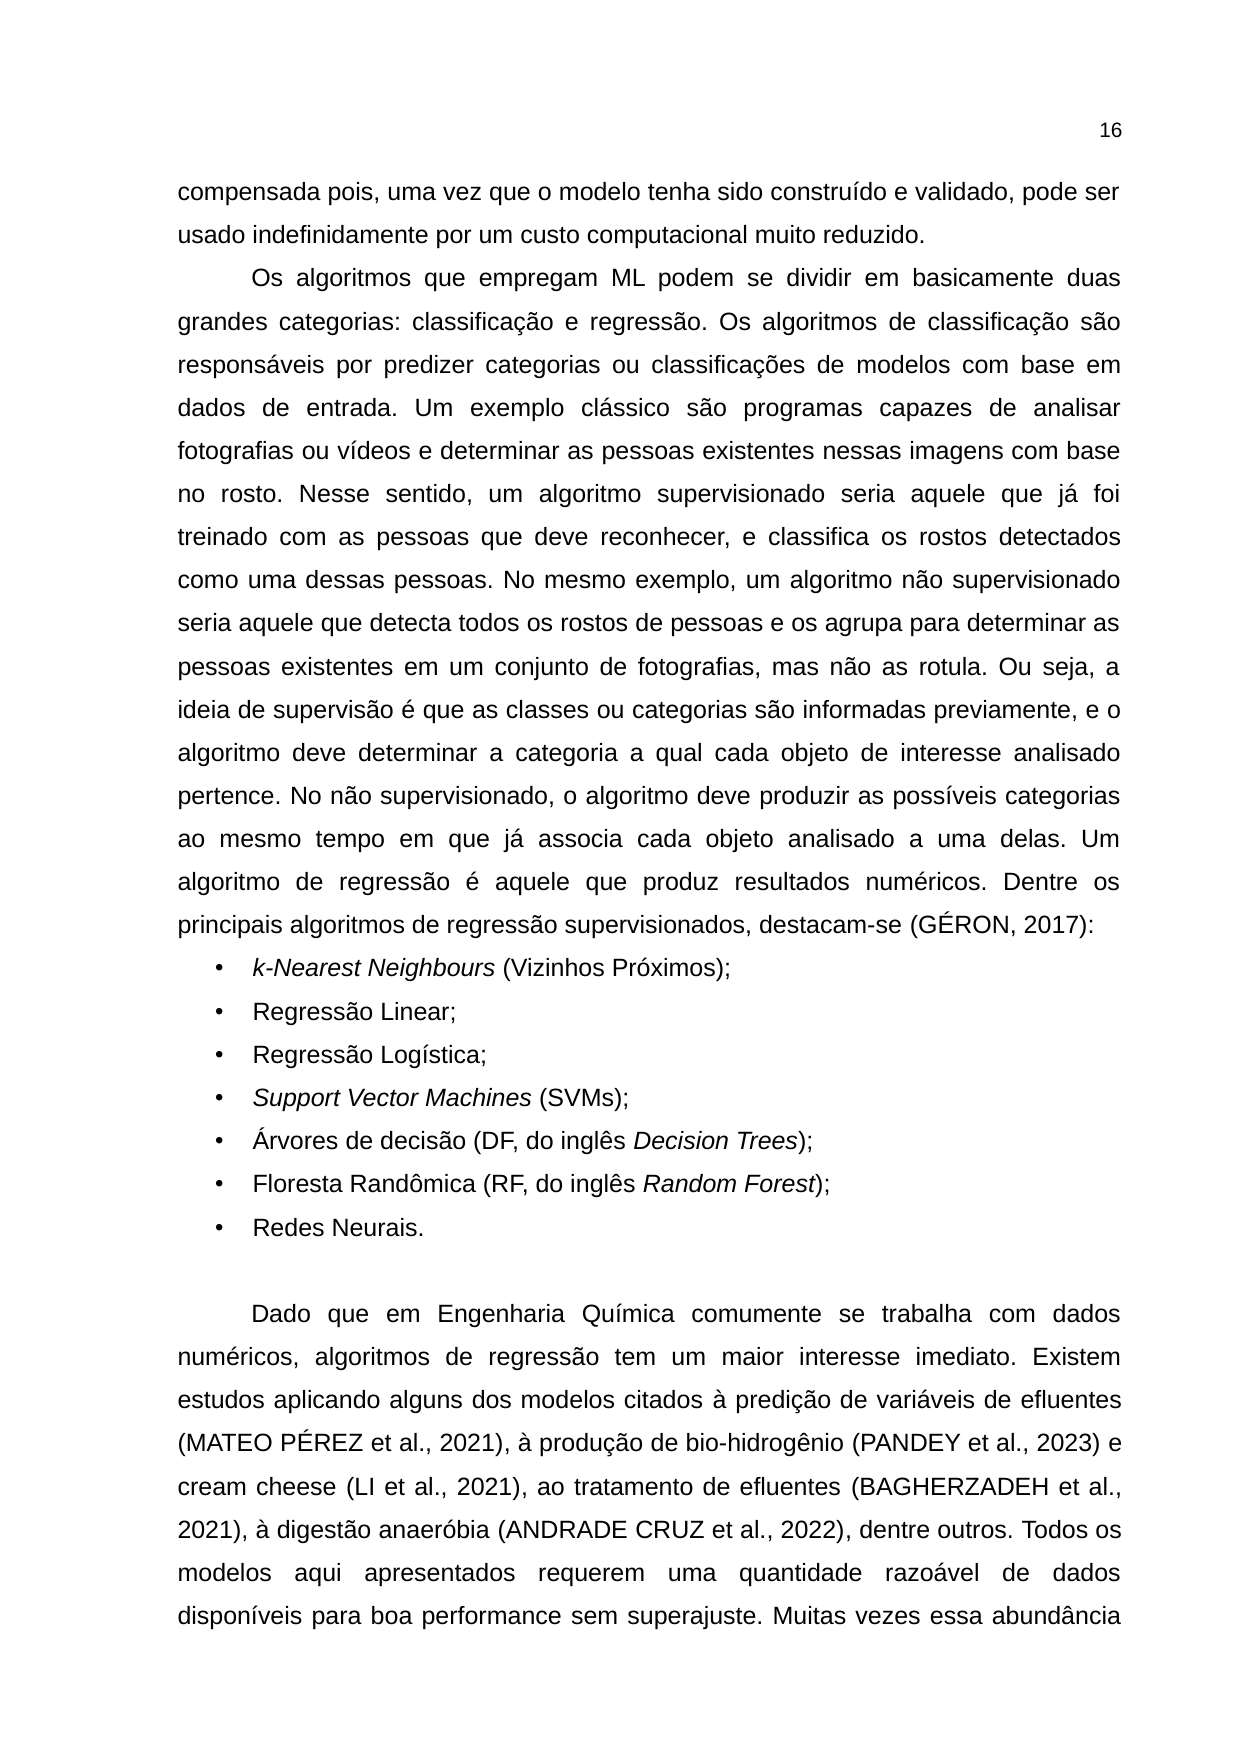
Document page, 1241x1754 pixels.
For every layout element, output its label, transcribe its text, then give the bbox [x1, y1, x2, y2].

list Floresta Randômica (RF, do inglês Random Forest); [215, 1169, 1122, 1198]
list k-Nearest Neighbours (Vizinhos Próximos); [215, 953, 1122, 982]
text compensada pois, uma vez que o modelo tenha sido construído e validado, pode ser usado indefinidamente por um custo computacional muito reduzido. [177, 177, 1122, 249]
list Regressão Logística; [215, 1040, 1122, 1069]
text Os algoritmos que empregam ML podem se dividir em basicamente duas grandes categorias: classificação e regressão. Os algoritmos de classificação são responsáveis por predizer categorias ou classificações de modelos com base em dados de entrada. Um exemplo clássico são programas capazes de analisar fotografias ou vídeos e determinar as pessoas existentes nessas imagens com base no rosto. Nesse sentido, um algoritmo supervisionado seria aquele que já foi treinado com as pessoas que deve reconhecer, e classifica os rostos detectados como uma dessas pessoas. No mesmo exemplo, um algoritmo não supervisionado seria aquele que detecta todos os rostos de pessoas e os agrupa para determinar as pessoas existentes em um conjunto de fotografias, mas não as rotula. Ou seja, a ideia de supervisão é que as classes ou categorias são informadas previamente, e o algoritmo deve determinar a categoria a qual cada objeto de interesse analisado pertence. No não supervisionado, o algoritmo deve produzir as possíveis categorias ao mesmo tempo em que já associa cada objeto analisado a uma delas. Um algoritmo de regressão é aquele que produz resultados numéricos. Dentre os principais algoritmos de regressão supervisionados, destacam-se (GÉRON, 2017): [177, 263, 1122, 939]
list Regressão Linear; [215, 997, 1122, 1025]
list Redes Neurais. [215, 1213, 1122, 1242]
list Árvores de decisão (DF, do inglês Decision Trees); [215, 1126, 1122, 1155]
text Dado que em Engenharia Química comumente se trabalha com dados numéricos, algoritmos de regressão tem um maior interesse imediato. Existem estudos aplicando alguns dos modelos citados à predição de variáveis de efluentes (MATEO PÉREZ et al., 2021), à produção de bio-hidrogênio (PANDEY et al., 2023) e cream cheese (LI et al., 2021), ao tratamento de efluentes (BAGHERZADEH et al., 2021), à digestão anaeróbia (ANDRADE CRUZ et al., 2022), dentre outros. Todos os modelos aqui apresentados requerem uma quantidade razoável de dados disponíveis para boa performance sem superajuste. Muitas vezes essa abundância [177, 1299, 1122, 1630]
list Support Vector Machines (SVMs); [215, 1083, 1122, 1112]
